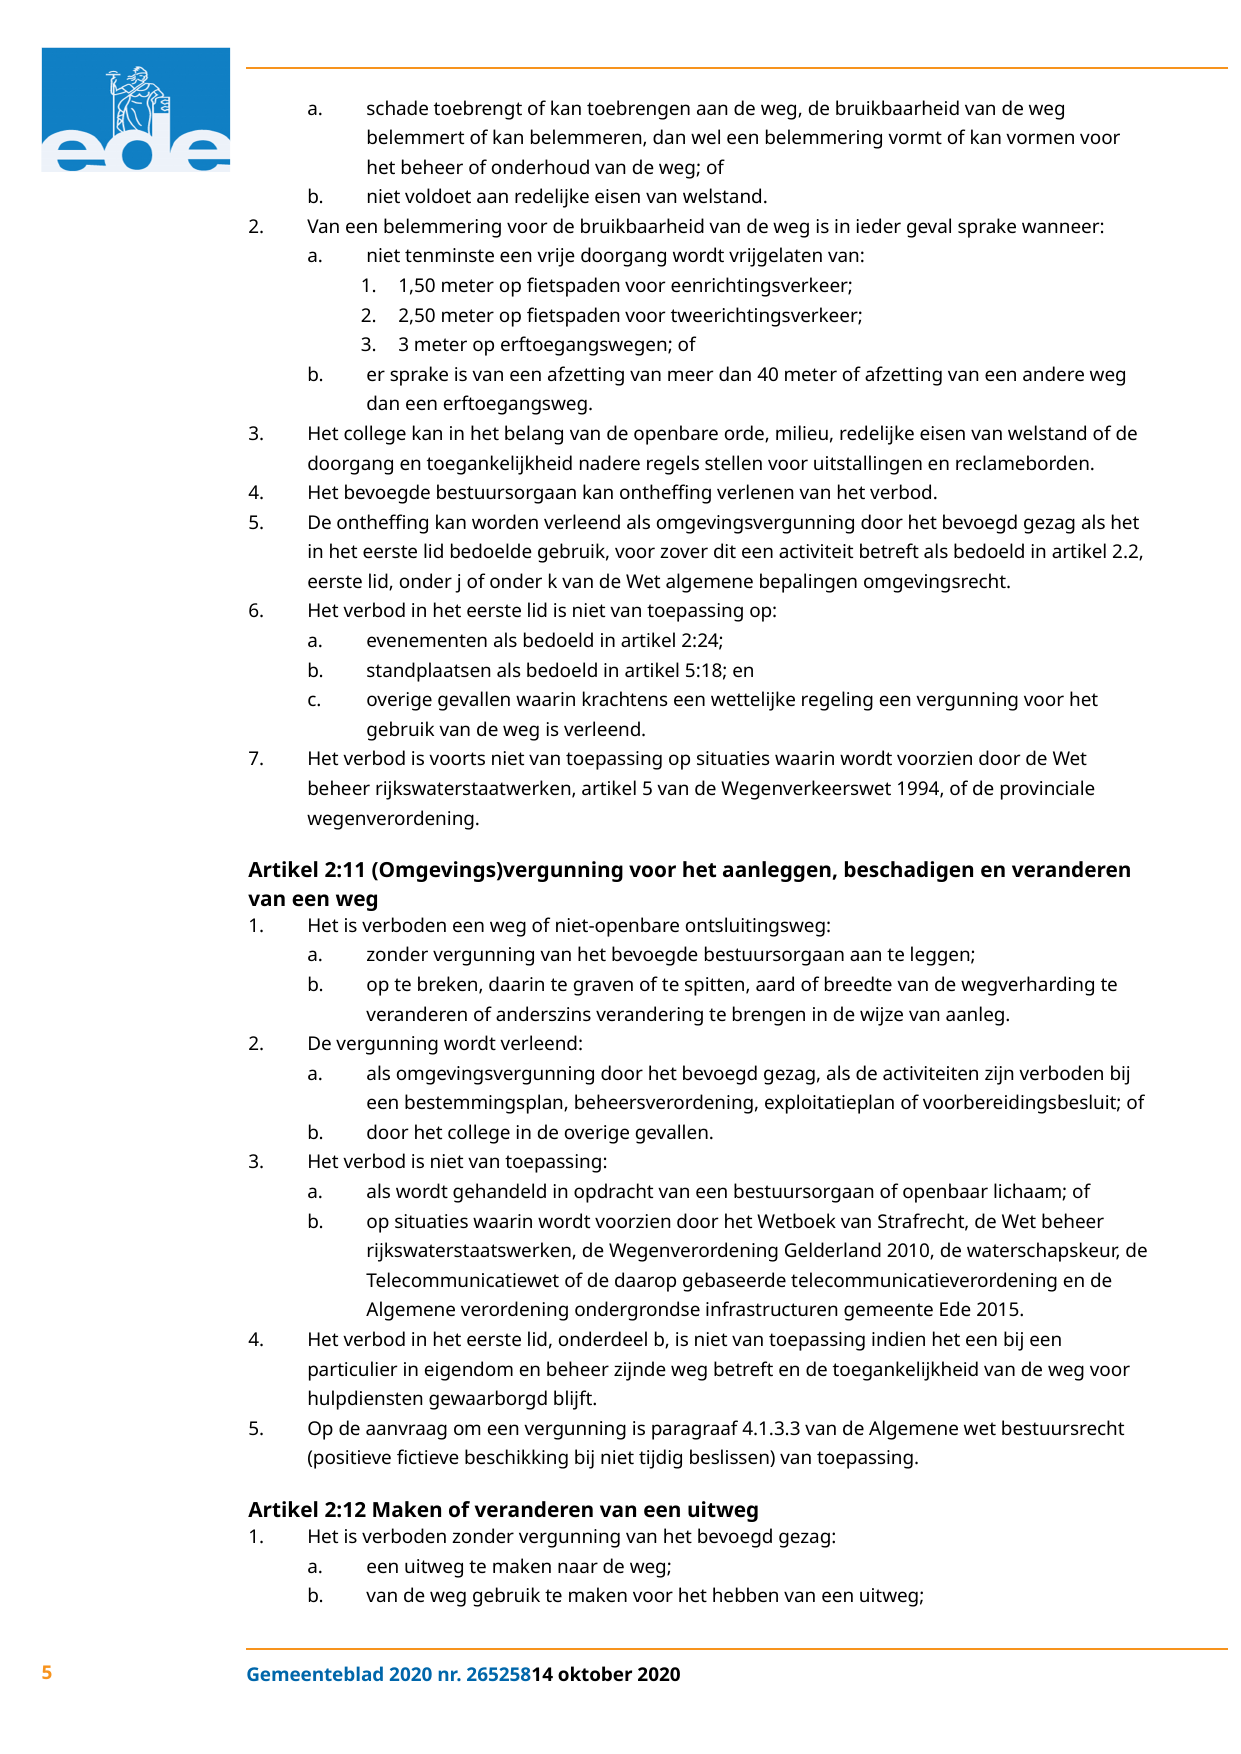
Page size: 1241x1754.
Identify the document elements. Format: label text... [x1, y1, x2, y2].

list op situaties waarin wordt voorzien door het Wetboek van Strafrecht, de Wet beheer rijkswaterstaatswerken, de Wegenverordening Gelderland 2010, de waterschapskeur, de Telecommunicatiewet of de daarop gebaseerde telecommunicatieverordening en de Algemene verordening ondergrondse infrastructuren gemeente Ede 2015. [307, 1208, 1152, 1322]
list Op de aanvraag om een vergunning is paragraaf 4.1.3.3 van de Algemene wet bestuursrecht (positieve fictieve beschikking bij niet tijdig beslissen) van toepassing. [248, 1415, 1152, 1470]
list Het verbod is niet van toepassing: [248, 1149, 1152, 1174]
list standplaatsen als bedoeld in artikel 5:18; en [307, 657, 1152, 683]
list als omgevingsvergunning door het bevoegd gezag, als de activiteiten zijn verboden bij een bestemmingsplan, beheersverordening, exploitatieplan of voorbereidingsbesluit; of [307, 1060, 1152, 1115]
list zonder vergunning van het bevoegde bestuursorgaan aan te leggen; [307, 942, 1152, 967]
list 3 meter op erftoegangswegen; of [361, 331, 1152, 357]
list van de weg gebruik te maken voor het hebben van een uitweg; [307, 1583, 1152, 1608]
list Het bevoegde bestuursorgaan kan ontheffing verlenen van het verbod. [248, 479, 1152, 505]
list op te breken, daarin te graven of te spitten, aard of breedte van de wegverharding te veranderen of anderszins verandering te brengen in de wijze van aanleg. [307, 971, 1152, 1027]
list er sprake is van een afzetting van meer dan 40 meter of afzetting van een andere weg dan een erftoegangsweg. [307, 361, 1152, 416]
list als wordt gehandeld in opdracht van een bestuursorgaan of openbaar lichaam; of [307, 1178, 1152, 1204]
list niet voldoet aan redelijke eisen van welstand. [307, 183, 1152, 209]
text Artikel 2:12 Maken of veranderen van een uitweg [248, 1495, 1152, 1523]
list overige gevallen waarin krachtens een wettelijke regeling een vergunning voor het gebruik van de weg is verleend. [307, 686, 1152, 742]
list Het verbod in het eerste lid, onderdeel b, is niet van toepassing indien het een bij een particulier in eigendom en beheer zijnde weg betreft en de toegankelijkheid van de weg voor hulpdiensten gewaarborgd blijft. [248, 1326, 1152, 1411]
list 1,50 meter op fietspaden voor eenrichtingsverkeer; [361, 272, 1152, 298]
list door het college in de overige gevallen. [307, 1119, 1152, 1145]
list Het verbod is voorts niet van toepassing op situaties waarin wordt voorzien door de Wet beheer rijkswaterstaatwerken, artikel 5 van de Wegenverkeerswet 1994, of de provinciale wegenverordening. [248, 746, 1152, 831]
list evenementen als bedoeld in artikel 2:24; [307, 627, 1152, 653]
list Het is verboden zonder vergunning van het bevoegd gezag: [248, 1523, 1152, 1549]
list 2,50 meter op fietspaden voor tweerichtingsverkeer; [361, 302, 1152, 328]
list een uitweg te maken naar de weg; [307, 1553, 1152, 1579]
list Van een belemmering voor de bruikbaarheid van de weg is in ieder geval sprake wanneer: [248, 213, 1152, 239]
picture [41, 47, 231, 172]
list niet tenminste een vrije doorgang wordt vrijgelaten van: [307, 243, 1152, 268]
list De ontheffing kan worden verleend als omgevingsvergunning door het bevoegd gezag als het in het eerste lid bedoelde gebruik, voor zover dit een activiteit betreft als bedoeld in artikel 2.2, eerste lid, onder j of onder k van de Wet algemene bepalingen omgevingsrecht. [248, 509, 1152, 594]
list De vergunning wordt verleend: [248, 1030, 1152, 1056]
text Artikel 2:11 (Omgevings)vergunning voor het aanleggen, beschadigen en veranderen van een weg [248, 855, 1152, 912]
list Het verbod in het eerste lid is niet van toepassing op: [248, 598, 1152, 623]
list Het college kan in het belang van de openbare orde, milieu, redelijke eisen van welstand of de doorgang en toegankelijkheid nadere regels stellen voor uitstallingen en reclameborden. [248, 420, 1152, 476]
list Het is verboden een weg of niet-openbare ontsluitingsweg: [248, 912, 1152, 938]
list schade toebrengt of kan toebrengen aan de weg, de bruikbaarheid van de weg belemmert of kan belemmeren, dan wel een belemmering vormt of kan vormen voor het beheer of onderhoud van de weg; of [307, 95, 1152, 180]
